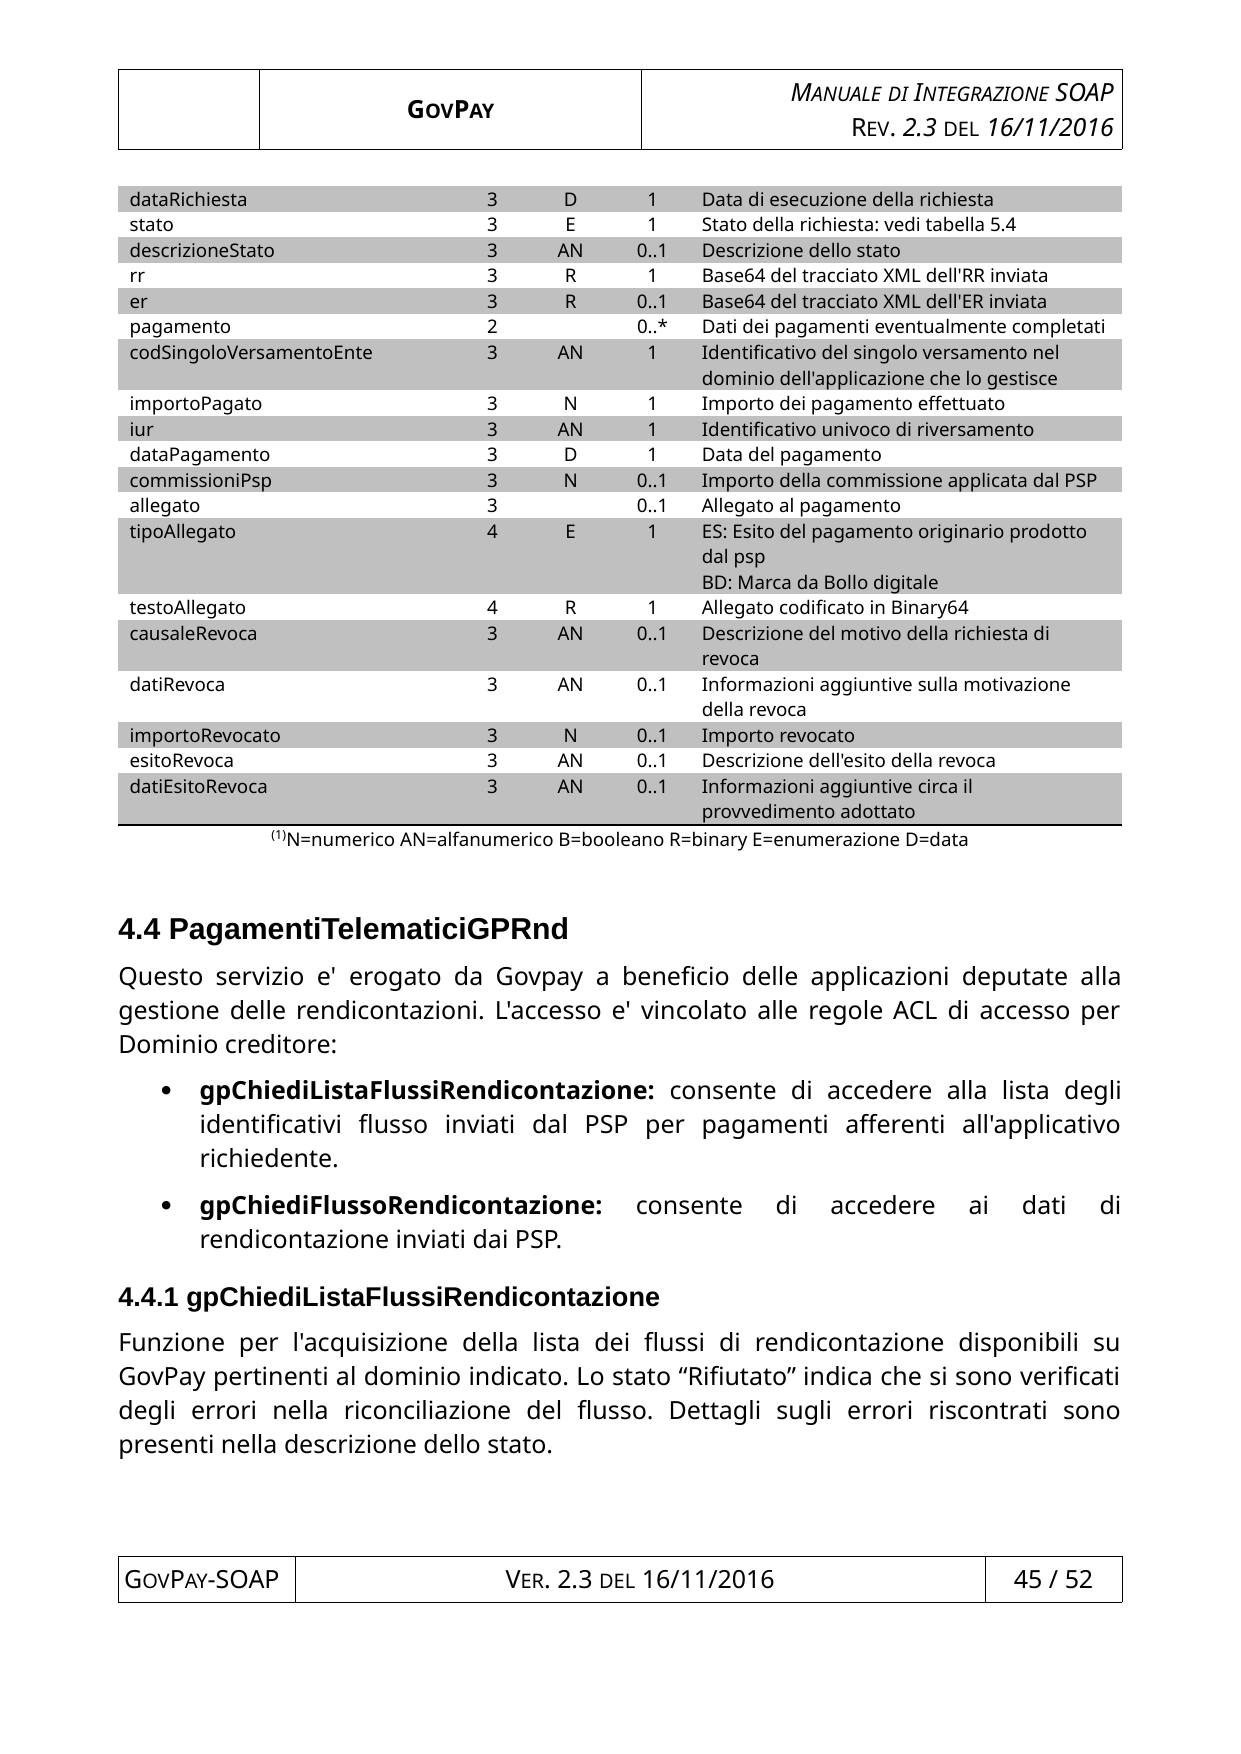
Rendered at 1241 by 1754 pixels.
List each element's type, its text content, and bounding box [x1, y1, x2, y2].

table_cell 0..1 [614, 493, 690, 518]
table_cell Importo revocato [690, 722, 1122, 748]
table_cell 0..1 [614, 288, 690, 314]
table_cell E [526, 518, 614, 594]
text (1)N=numerico AN=alfanumerico B=booleano R=binary E=enumerazione D=data [118, 826, 1122, 852]
table_cell R [526, 263, 614, 288]
table_cell 3 [458, 263, 526, 288]
list gpChiediFlussoRendicontazione: consente di accedere ai dati di rendicontazione inviati dai PSP. [162, 1188, 1122, 1256]
table_cell AN [526, 748, 614, 773]
table_cell Informazioni aggiuntive sulla motivazione della revoca [690, 671, 1122, 722]
table_cell allegato [118, 493, 458, 518]
table_cell 1 [614, 518, 690, 594]
table_cell stato [118, 212, 458, 237]
table_cell causaleRevoca [118, 620, 458, 671]
table_cell 3 [458, 186, 526, 212]
table_cell 1 [614, 595, 690, 620]
table_cell Base64 del tracciato XML dell'RR inviata [690, 263, 1122, 288]
table_cell dataPagamento [118, 441, 458, 467]
table_cell Identificativo univoco di riversamento [690, 416, 1122, 441]
table_cell 3 [458, 671, 526, 722]
table_cell Descrizione del motivo della richiesta di revoca [690, 620, 1122, 671]
table_cell er [118, 288, 458, 314]
table_cell importoPagato [118, 390, 458, 416]
table_cell esitoRevoca [118, 748, 458, 773]
table_cell 0..1 [614, 773, 690, 824]
table_cell iur [118, 416, 458, 441]
table_cell 0..1 [614, 722, 690, 748]
table_cell codSingoloVersamentoEnte [118, 339, 458, 390]
table_cell N [526, 467, 614, 492]
table_cell Importo della commissione applicata dal PSP [690, 467, 1122, 492]
table_cell 0..1 [614, 748, 690, 773]
subtitle gpChiediListaFlussiRendicontazione [118, 1281, 1122, 1312]
table_cell ES: Esito del pagamento originario prodotto dal psp BD: Marca da Bollo digitale [690, 518, 1122, 594]
table_cell 3 [458, 339, 526, 390]
table_cell [526, 493, 614, 518]
table_cell 3 [458, 748, 526, 773]
table_cell 4 [458, 518, 526, 594]
table_cell Dati dei pagamenti eventualmente completati [690, 314, 1122, 339]
list gpChiediListaFlussiRendicontazione: consente di accedere alla lista degli identificativi flusso inviati dal PSP per pagamenti afferenti all'applicativo richiedente. [162, 1073, 1122, 1175]
table_cell datiEsitoRevoca [118, 773, 458, 824]
table_cell 3 [458, 288, 526, 314]
table_cell 0..1 [614, 237, 690, 263]
table_cell 3 [458, 390, 526, 416]
table_cell R [526, 288, 614, 314]
table_cell 0..1 [614, 467, 690, 492]
table_cell 3 [458, 620, 526, 671]
table_cell AN [526, 416, 614, 441]
table_cell Descrizione dello stato [690, 237, 1122, 263]
subtitle PagamentiTelematiciGPRnd [118, 911, 1122, 946]
table_cell 1 [614, 441, 690, 467]
table_cell E [526, 212, 614, 237]
table_cell 3 [458, 467, 526, 492]
table_cell 1 [614, 339, 690, 390]
table_cell Allegato al pagamento [690, 493, 1122, 518]
table_cell Allegato codificato in Binary64 [690, 595, 1122, 620]
table_cell [526, 314, 614, 339]
table_cell AN [526, 237, 614, 263]
table_cell 3 [458, 722, 526, 748]
table_cell 4 [458, 595, 526, 620]
table_cell AN [526, 671, 614, 722]
table_cell 3 [458, 237, 526, 263]
table_cell D [526, 441, 614, 467]
table_cell tipoAllegato [118, 518, 458, 594]
table_cell testoAllegato [118, 595, 458, 620]
table_cell Data di esecuzione della richiesta [690, 186, 1122, 212]
table_cell N [526, 390, 614, 416]
table_cell descrizioneStato [118, 237, 458, 263]
table_cell 1 [614, 416, 690, 441]
table_cell rr [118, 263, 458, 288]
table_cell AN [526, 620, 614, 671]
table_cell Base64 del tracciato XML dell'ER inviata [690, 288, 1122, 314]
table_cell D [526, 186, 614, 212]
table_cell commissioniPsp [118, 467, 458, 492]
text Funzione per l'acquisizione della lista dei flussi di rendicontazione disponibili su GovPay pertinenti al dominio indicato. Lo stato “Rifiutato” indica che si sono verificati degli errori nella riconciliazione del flusso. Dettagli sugli errori riscontrati sono presenti nella descrizione dello stato. [118, 1324, 1122, 1461]
table_cell Descrizione dell'esito della revoca [690, 748, 1122, 773]
table_cell 1 [614, 390, 690, 416]
table_cell 1 [614, 212, 690, 237]
table_cell 0..1 [614, 671, 690, 722]
table_cell dataRichiesta [118, 186, 458, 212]
table_cell 3 [458, 773, 526, 824]
table_cell 1 [614, 186, 690, 212]
table_cell AN [526, 339, 614, 390]
table_cell 1 [614, 263, 690, 288]
table_cell 0..* [614, 314, 690, 339]
table_cell 3 [458, 416, 526, 441]
table_cell R [526, 595, 614, 620]
table_cell Stato della richiesta: vedi tabella 5.4 [690, 212, 1122, 237]
table_cell N [526, 722, 614, 748]
table_cell datiRevoca [118, 671, 458, 722]
text Questo servizio e' erogato da Govpay a beneficio delle applicazioni deputate alla gestione delle rendicontazioni. L'accesso e' vincolato alle regole ACL di accesso per Dominio creditore: [118, 958, 1122, 1060]
table_cell 3 [458, 493, 526, 518]
table_cell 2 [458, 314, 526, 339]
table_cell Data del pagamento [690, 441, 1122, 467]
table_cell Informazioni aggiuntive circa il provvedimento adottato [690, 773, 1122, 824]
table_cell 3 [458, 212, 526, 237]
table_cell 0..1 [614, 620, 690, 671]
table_cell 3 [458, 441, 526, 467]
table_cell AN [526, 773, 614, 824]
table_cell importoRevocato [118, 722, 458, 748]
table_cell pagamento [118, 314, 458, 339]
table_cell Identificativo del singolo versamento nel dominio dell'applicazione che lo gestisce [690, 339, 1122, 390]
table_cell Importo dei pagamento effettuato [690, 390, 1122, 416]
